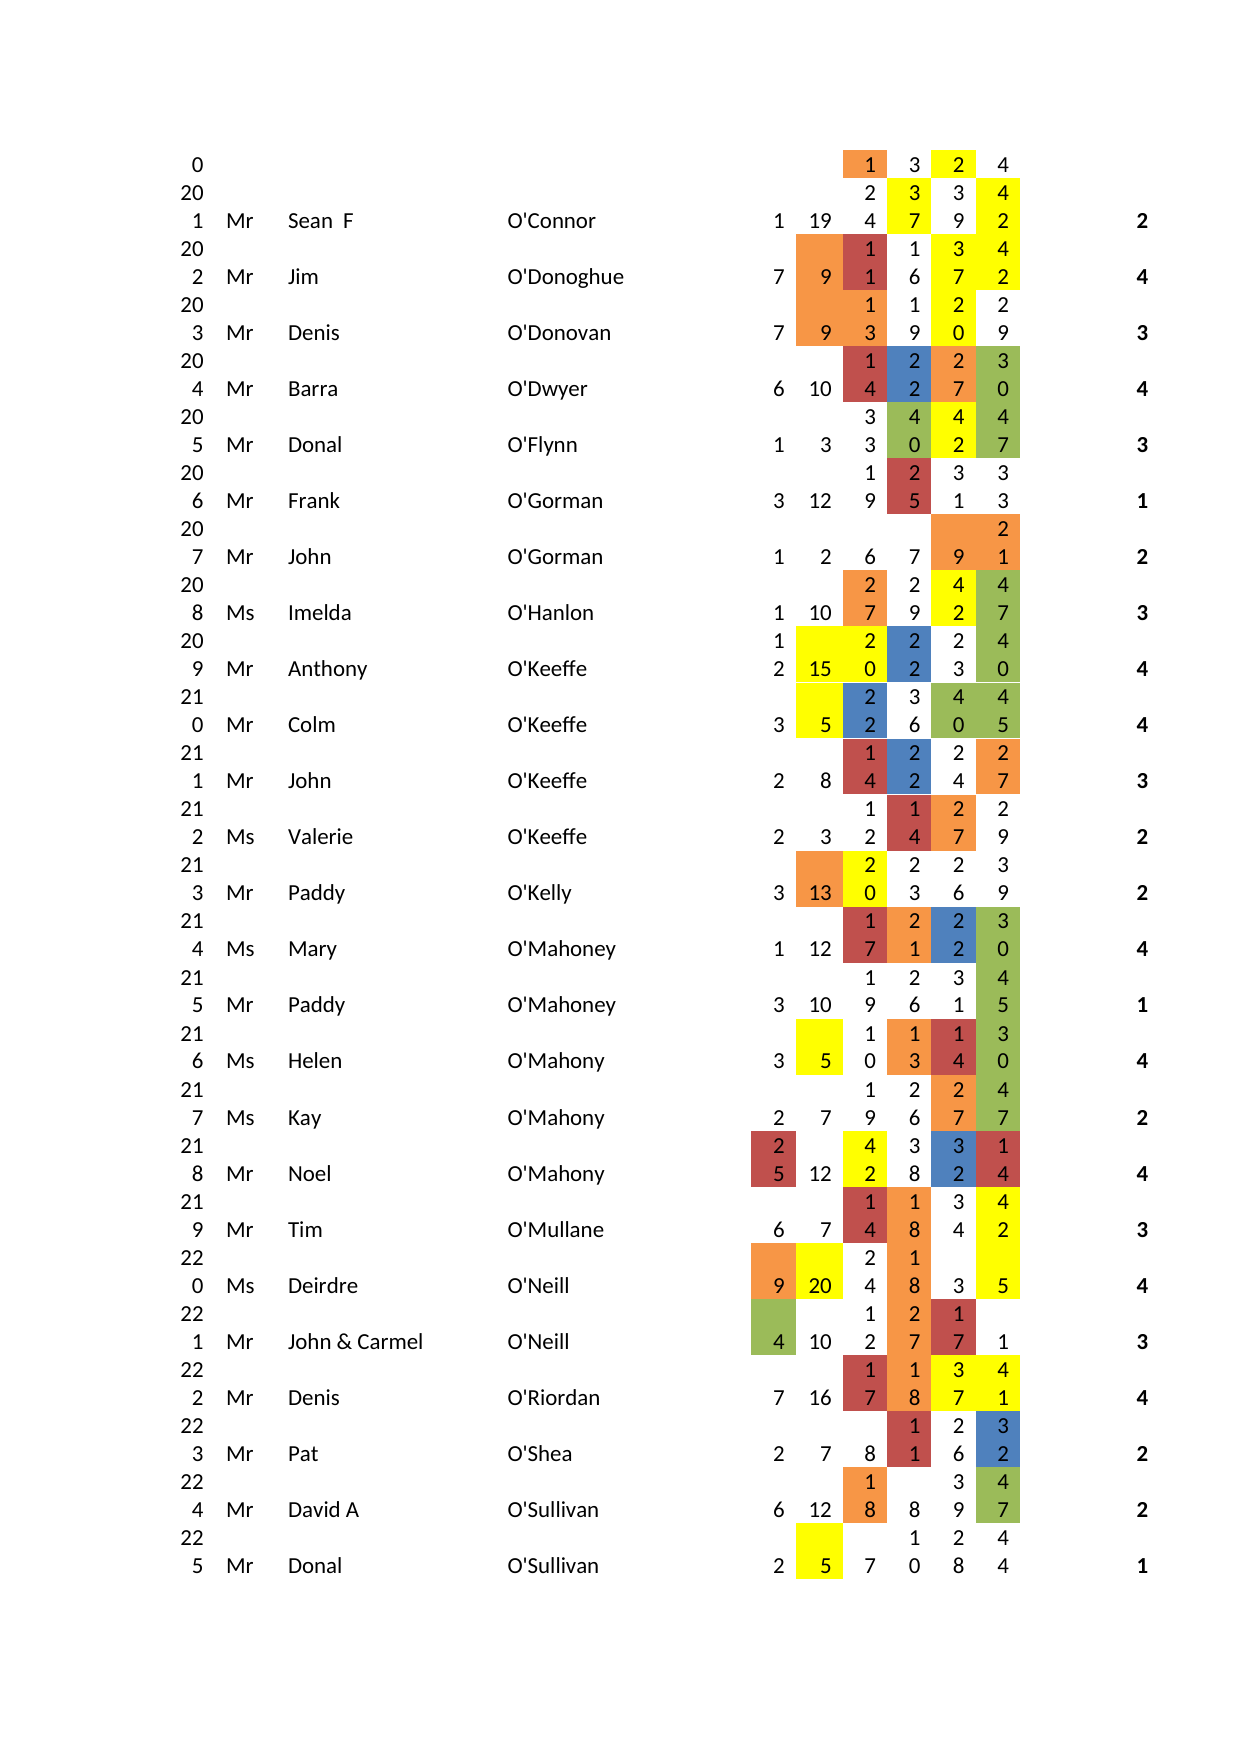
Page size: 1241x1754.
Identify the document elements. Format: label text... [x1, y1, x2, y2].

table_cell 6 [751, 1187, 796, 1243]
table_cell 2 [1109, 1411, 1176, 1467]
table_cell [496, 150, 751, 178]
table_cell 42 [976, 178, 1020, 234]
table_cell 202 [160, 234, 214, 290]
table_cell Donal [277, 1523, 496, 1579]
table_cell [1020, 1355, 1109, 1411]
table_cell Helen [277, 1019, 496, 1075]
table_cell 12 [796, 1467, 843, 1523]
table_cell 30 [976, 1019, 1020, 1075]
table_cell Mr [215, 1355, 277, 1411]
table_cell 42 [976, 1187, 1020, 1243]
table_cell Mr [215, 851, 277, 907]
table_cell 18 [887, 1187, 931, 1243]
table_cell 3 [931, 1243, 976, 1299]
table_cell Ms [215, 1243, 277, 1299]
table_cell 1 [1109, 963, 1176, 1019]
table_cell 3 [796, 795, 843, 851]
table_cell 16 [887, 234, 931, 290]
table_cell 4 [976, 150, 1020, 178]
table_cell [1020, 1411, 1109, 1467]
table_cell Mr [215, 178, 277, 234]
table_cell Ms [215, 1075, 277, 1131]
table_cell 7 [751, 290, 796, 346]
table_cell John [277, 514, 496, 570]
table_cell 44 [976, 1523, 1020, 1579]
table_cell 31 [931, 963, 976, 1019]
table_cell 47 [976, 1467, 1020, 1523]
table_cell [1020, 1243, 1109, 1299]
table_cell 1 [843, 150, 887, 178]
table_cell Denis [277, 290, 496, 346]
table_cell 33 [976, 458, 1020, 514]
table_cell 207 [160, 514, 214, 570]
table_cell 13 [843, 290, 887, 346]
table_cell 2 [1109, 1075, 1176, 1131]
table_cell 212 [160, 795, 214, 851]
table_cell 219 [160, 1187, 214, 1243]
table_cell 22 [887, 739, 931, 794]
table_cell 206 [160, 458, 214, 514]
table_cell Paddy [277, 851, 496, 907]
table_cell 9 [931, 514, 976, 570]
table_cell 214 [160, 907, 214, 963]
table_cell Mr [215, 1523, 277, 1579]
table_cell 3 [1109, 1187, 1176, 1243]
table_cell O'Shea [496, 1411, 751, 1467]
table_cell 10 [796, 963, 843, 1019]
table_cell O'Keeffe [496, 683, 751, 738]
table_cell 5 [976, 1243, 1020, 1299]
table_cell 39 [931, 1467, 976, 1523]
table_cell David A [277, 1467, 496, 1523]
table_cell Mary [277, 907, 496, 963]
table_cell [1020, 514, 1109, 570]
table_cell 10 [796, 1299, 843, 1355]
table_cell 4 [1109, 1019, 1176, 1075]
table_cell 42 [976, 234, 1020, 290]
table_cell [1020, 683, 1109, 738]
table_cell 210 [160, 683, 214, 738]
table_cell Jim [277, 234, 496, 290]
table_cell O'Mahony [496, 1075, 751, 1131]
table_cell 215 [160, 963, 214, 1019]
table_cell 13 [796, 851, 843, 907]
table_cell 4 [1109, 234, 1176, 290]
table_cell 27 [931, 346, 976, 402]
table_cell O'Flynn [496, 402, 751, 458]
table_cell 13 [887, 1019, 931, 1075]
table_cell 3 [1109, 290, 1176, 346]
table_cell 7 [751, 234, 796, 290]
table_cell Denis [277, 1355, 496, 1411]
table_cell 4 [1109, 683, 1176, 738]
table_cell 2 [931, 150, 976, 178]
table_cell 4 [1109, 907, 1176, 963]
table_cell 24 [843, 1243, 887, 1299]
table_cell 27 [931, 795, 976, 851]
table_cell 201 [160, 178, 214, 234]
table_cell John [277, 739, 496, 794]
table_cell 2 [751, 1523, 796, 1579]
table_cell Mr [215, 1411, 277, 1467]
table_cell 3 [1109, 1299, 1176, 1355]
table_cell Mr [215, 739, 277, 794]
table_cell 29 [976, 795, 1020, 851]
table_cell Noel [277, 1131, 496, 1187]
table_cell 26 [931, 1411, 976, 1467]
table_cell [1020, 234, 1109, 290]
table_cell 2 [1109, 514, 1176, 570]
table_cell [1020, 402, 1109, 458]
table_cell O'Mahoney [496, 907, 751, 963]
table_cell 45 [976, 683, 1020, 738]
table_cell [1109, 150, 1176, 178]
table_cell [1020, 570, 1109, 626]
table_cell 20 [931, 290, 976, 346]
table_cell 3 [887, 150, 931, 178]
table_cell O'Sullivan [496, 1467, 751, 1523]
table_cell [1020, 150, 1109, 178]
table_cell Deirdre [277, 1243, 496, 1299]
table_cell 19 [843, 963, 887, 1019]
table_cell Imelda [277, 570, 496, 626]
table_cell 4 [1109, 1355, 1176, 1411]
table_cell 19 [843, 1075, 887, 1131]
table_cell [215, 150, 277, 178]
table_cell Mr [215, 514, 277, 570]
table_cell 5 [796, 683, 843, 738]
table_cell 4 [1109, 1131, 1176, 1187]
table_cell 1 [1109, 458, 1176, 514]
table_cell Mr [215, 458, 277, 514]
table_cell 7 [751, 1355, 796, 1411]
table_cell 5 [796, 1523, 843, 1579]
table_cell 40 [976, 626, 1020, 682]
table_cell 29 [976, 290, 1020, 346]
table_cell 15 [796, 626, 843, 682]
table_cell Donal [277, 402, 496, 458]
table_cell 14 [843, 1187, 887, 1243]
table_cell 10 [843, 1019, 887, 1075]
table_cell Mr [215, 683, 277, 738]
table_cell 3 [751, 963, 796, 1019]
table_cell Mr [215, 1299, 277, 1355]
table_cell 40 [887, 402, 931, 458]
table_cell 37 [931, 234, 976, 290]
table_cell 37 [887, 178, 931, 234]
table_cell O'Gorman [496, 514, 751, 570]
table_cell O'Keeffe [496, 626, 751, 682]
table_cell 47 [976, 402, 1020, 458]
table_cell [1020, 851, 1109, 907]
table_cell 1 [751, 907, 796, 963]
table_cell Mr [215, 346, 277, 402]
table_cell 26 [931, 851, 976, 907]
table_cell 213 [160, 851, 214, 907]
table_cell 29 [887, 570, 931, 626]
table_cell 45 [976, 963, 1020, 1019]
table_cell Tim [277, 1187, 496, 1243]
table_cell 22 [843, 683, 887, 738]
table_cell Mr [215, 1187, 277, 1243]
table_cell 209 [160, 626, 214, 682]
table_cell 17 [931, 1299, 976, 1355]
table_cell 26 [887, 1075, 931, 1131]
table_cell 2 [1109, 851, 1176, 907]
table_cell 27 [931, 1075, 976, 1131]
table_cell 38 [887, 1131, 931, 1187]
table_cell O'Donoghue [496, 234, 751, 290]
table_cell O'Neill [496, 1243, 751, 1299]
table_cell 14 [843, 346, 887, 402]
table_cell 42 [843, 1131, 887, 1187]
table_cell 2 [796, 514, 843, 570]
table_cell [1020, 346, 1109, 402]
table_cell 32 [976, 1411, 1020, 1467]
table_cell [1020, 626, 1109, 682]
table_cell 19 [796, 178, 843, 234]
table_cell 224 [160, 1467, 214, 1523]
table_cell 217 [160, 1075, 214, 1131]
table_cell 21 [887, 907, 931, 963]
table_cell 19 [887, 290, 931, 346]
table_cell 7 [887, 514, 931, 570]
table_cell [1020, 1299, 1109, 1355]
table_cell 3 [751, 851, 796, 907]
table_cell [1020, 963, 1109, 1019]
table_cell 5 [796, 1019, 843, 1075]
table_cell 203 [160, 290, 214, 346]
table_cell O'Kelly [496, 851, 751, 907]
table_cell [751, 150, 796, 178]
table_cell O'Gorman [496, 458, 751, 514]
table_cell Mr [215, 290, 277, 346]
table_cell 47 [976, 570, 1020, 626]
table_cell 14 [976, 1131, 1020, 1187]
table_cell 11 [887, 1411, 931, 1467]
table_cell 2 [751, 1075, 796, 1131]
table_cell 14 [931, 1019, 976, 1075]
table_cell 23 [887, 851, 931, 907]
table_cell 2 [751, 739, 796, 794]
table_cell 7 [796, 1187, 843, 1243]
table_cell 17 [843, 907, 887, 963]
table_cell Ms [215, 795, 277, 851]
table_cell 12 [796, 907, 843, 963]
table_cell 225 [160, 1523, 214, 1579]
table_cell 7 [796, 1075, 843, 1131]
table_cell 8 [887, 1467, 931, 1523]
table_cell 28 [931, 1523, 976, 1579]
table_cell 4 [751, 1299, 796, 1355]
table_cell 1 [1109, 1523, 1176, 1579]
table_cell Pat [277, 1411, 496, 1467]
table_cell 1 [976, 1299, 1020, 1355]
table_cell [1020, 1467, 1109, 1523]
table_cell 4 [1109, 346, 1176, 402]
table_cell 23 [931, 626, 976, 682]
table_cell Mr [215, 234, 277, 290]
table_cell O'Mullane [496, 1187, 751, 1243]
table_cell 41 [976, 1355, 1020, 1411]
table_cell 3 [1109, 570, 1176, 626]
table_cell 1 [751, 514, 796, 570]
table_cell 1 [751, 570, 796, 626]
table_cell Mr [215, 1131, 277, 1187]
table_cell 8 [796, 739, 843, 794]
table_cell 2 [1109, 178, 1176, 234]
table_cell 7 [843, 1523, 887, 1579]
table_cell Kay [277, 1075, 496, 1131]
table_cell O'Mahoney [496, 963, 751, 1019]
table_cell Mr [215, 963, 277, 1019]
table_cell 37 [931, 1355, 976, 1411]
table_cell [1020, 795, 1109, 851]
table_cell [1020, 1019, 1109, 1075]
table_cell 40 [931, 683, 976, 738]
table_cell 12 [796, 1131, 843, 1187]
table_cell 204 [160, 346, 214, 402]
table_cell 221 [160, 1299, 214, 1355]
table_cell 12 [751, 626, 796, 682]
table_cell O'Dwyer [496, 346, 751, 402]
table_cell O'Hanlon [496, 570, 751, 626]
table_cell 34 [931, 1187, 976, 1243]
table_cell O'Connor [496, 178, 751, 234]
table_cell 10 [796, 346, 843, 402]
table_cell 2 [751, 1411, 796, 1467]
table_cell Mr [215, 1467, 277, 1523]
table_cell Frank [277, 458, 496, 514]
table_cell 3 [751, 458, 796, 514]
table_cell Sean F [277, 178, 496, 234]
table_cell 0 [160, 150, 214, 178]
table_cell 220 [160, 1243, 214, 1299]
table_cell 25 [887, 458, 931, 514]
table_cell 11 [843, 234, 887, 290]
table_cell 6 [843, 514, 887, 570]
table_cell [796, 150, 843, 178]
table_cell O'Donovan [496, 290, 751, 346]
table_cell 27 [843, 570, 887, 626]
table_cell O'Neill [496, 1299, 751, 1355]
table_cell 3 [751, 683, 796, 738]
table_cell 20 [796, 1243, 843, 1299]
table_cell [277, 150, 496, 178]
table_cell 6 [751, 1467, 796, 1523]
table_cell 9 [751, 1243, 796, 1299]
table_cell 2 [751, 795, 796, 851]
table_cell Valerie [277, 795, 496, 851]
table_cell 18 [843, 1467, 887, 1523]
table_cell 2 [1109, 1467, 1176, 1523]
table_cell 20 [843, 851, 887, 907]
table_cell [1020, 1187, 1109, 1243]
table_cell Ms [215, 1019, 277, 1075]
table_cell Paddy [277, 963, 496, 1019]
table_cell 9 [796, 234, 843, 290]
table_cell 14 [843, 739, 887, 794]
table_cell 3 [1109, 402, 1176, 458]
table_cell 8 [843, 1411, 887, 1467]
table_cell 18 [887, 1243, 931, 1299]
table_cell 42 [931, 402, 976, 458]
table_cell Colm [277, 683, 496, 738]
table_cell [1020, 178, 1109, 234]
table_cell 2 [1109, 795, 1176, 851]
table_cell 20 [843, 626, 887, 682]
table_cell 218 [160, 1131, 214, 1187]
table_cell 14 [887, 795, 931, 851]
table_cell 12 [796, 458, 843, 514]
table_cell O'Mahony [496, 1131, 751, 1187]
table_cell 19 [843, 458, 887, 514]
table_cell O'Sullivan [496, 1523, 751, 1579]
table_cell 10 [796, 570, 843, 626]
table_cell 208 [160, 570, 214, 626]
table_cell 211 [160, 739, 214, 794]
table_cell 10 [887, 1523, 931, 1579]
table_cell Barra [277, 346, 496, 402]
table_cell 6 [751, 346, 796, 402]
table_cell 24 [931, 739, 976, 794]
table_cell 24 [843, 178, 887, 234]
table_cell 27 [976, 739, 1020, 794]
table_cell [1020, 290, 1109, 346]
table_cell O'Keeffe [496, 795, 751, 851]
table_cell 12 [843, 1299, 887, 1355]
table_cell 32 [931, 1131, 976, 1187]
table_cell 21 [976, 514, 1020, 570]
table_cell 39 [976, 851, 1020, 907]
table_cell 3 [751, 1019, 796, 1075]
table_cell 27 [887, 1299, 931, 1355]
table_cell 1 [751, 402, 796, 458]
table_cell 22 [887, 346, 931, 402]
table_cell Mr [215, 402, 277, 458]
table_cell 22 [887, 626, 931, 682]
table_cell 26 [887, 963, 931, 1019]
table_cell 216 [160, 1019, 214, 1075]
table_cell 30 [976, 907, 1020, 963]
table_cell 9 [796, 290, 843, 346]
table_cell O'Keeffe [496, 739, 751, 794]
table_cell 4 [1109, 626, 1176, 682]
table_cell 4 [1109, 1243, 1176, 1299]
table_cell 47 [976, 1075, 1020, 1131]
table_cell 31 [931, 458, 976, 514]
table_cell Ms [215, 907, 277, 963]
table_cell 205 [160, 402, 214, 458]
table_cell [1020, 739, 1109, 794]
table_cell 17 [843, 1355, 887, 1411]
table_cell John & Carmel [277, 1299, 496, 1355]
table_cell 3 [1109, 739, 1176, 794]
table_cell 12 [843, 795, 887, 851]
table_cell Mr [215, 626, 277, 682]
table_cell 36 [887, 683, 931, 738]
table_cell 33 [843, 402, 887, 458]
table_cell 39 [931, 178, 976, 234]
table_cell 222 [160, 1355, 214, 1411]
table_cell [1020, 1075, 1109, 1131]
table_cell O'Riordan [496, 1355, 751, 1411]
table_cell 25 [751, 1131, 796, 1187]
table_cell 18 [887, 1355, 931, 1411]
table_cell 1 [751, 178, 796, 234]
table_cell [1020, 1523, 1109, 1579]
table_cell 16 [796, 1355, 843, 1411]
table_cell Ms [215, 570, 277, 626]
table_cell [1020, 907, 1109, 963]
table_cell [1020, 1131, 1109, 1187]
table_cell Anthony [277, 626, 496, 682]
table_cell 42 [931, 570, 976, 626]
table_cell 22 [931, 907, 976, 963]
table_cell O'Mahony [496, 1019, 751, 1075]
table_cell 223 [160, 1411, 214, 1467]
table_cell 30 [976, 346, 1020, 402]
table_cell 7 [796, 1411, 843, 1467]
table_cell 3 [796, 402, 843, 458]
table_cell [1020, 458, 1109, 514]
